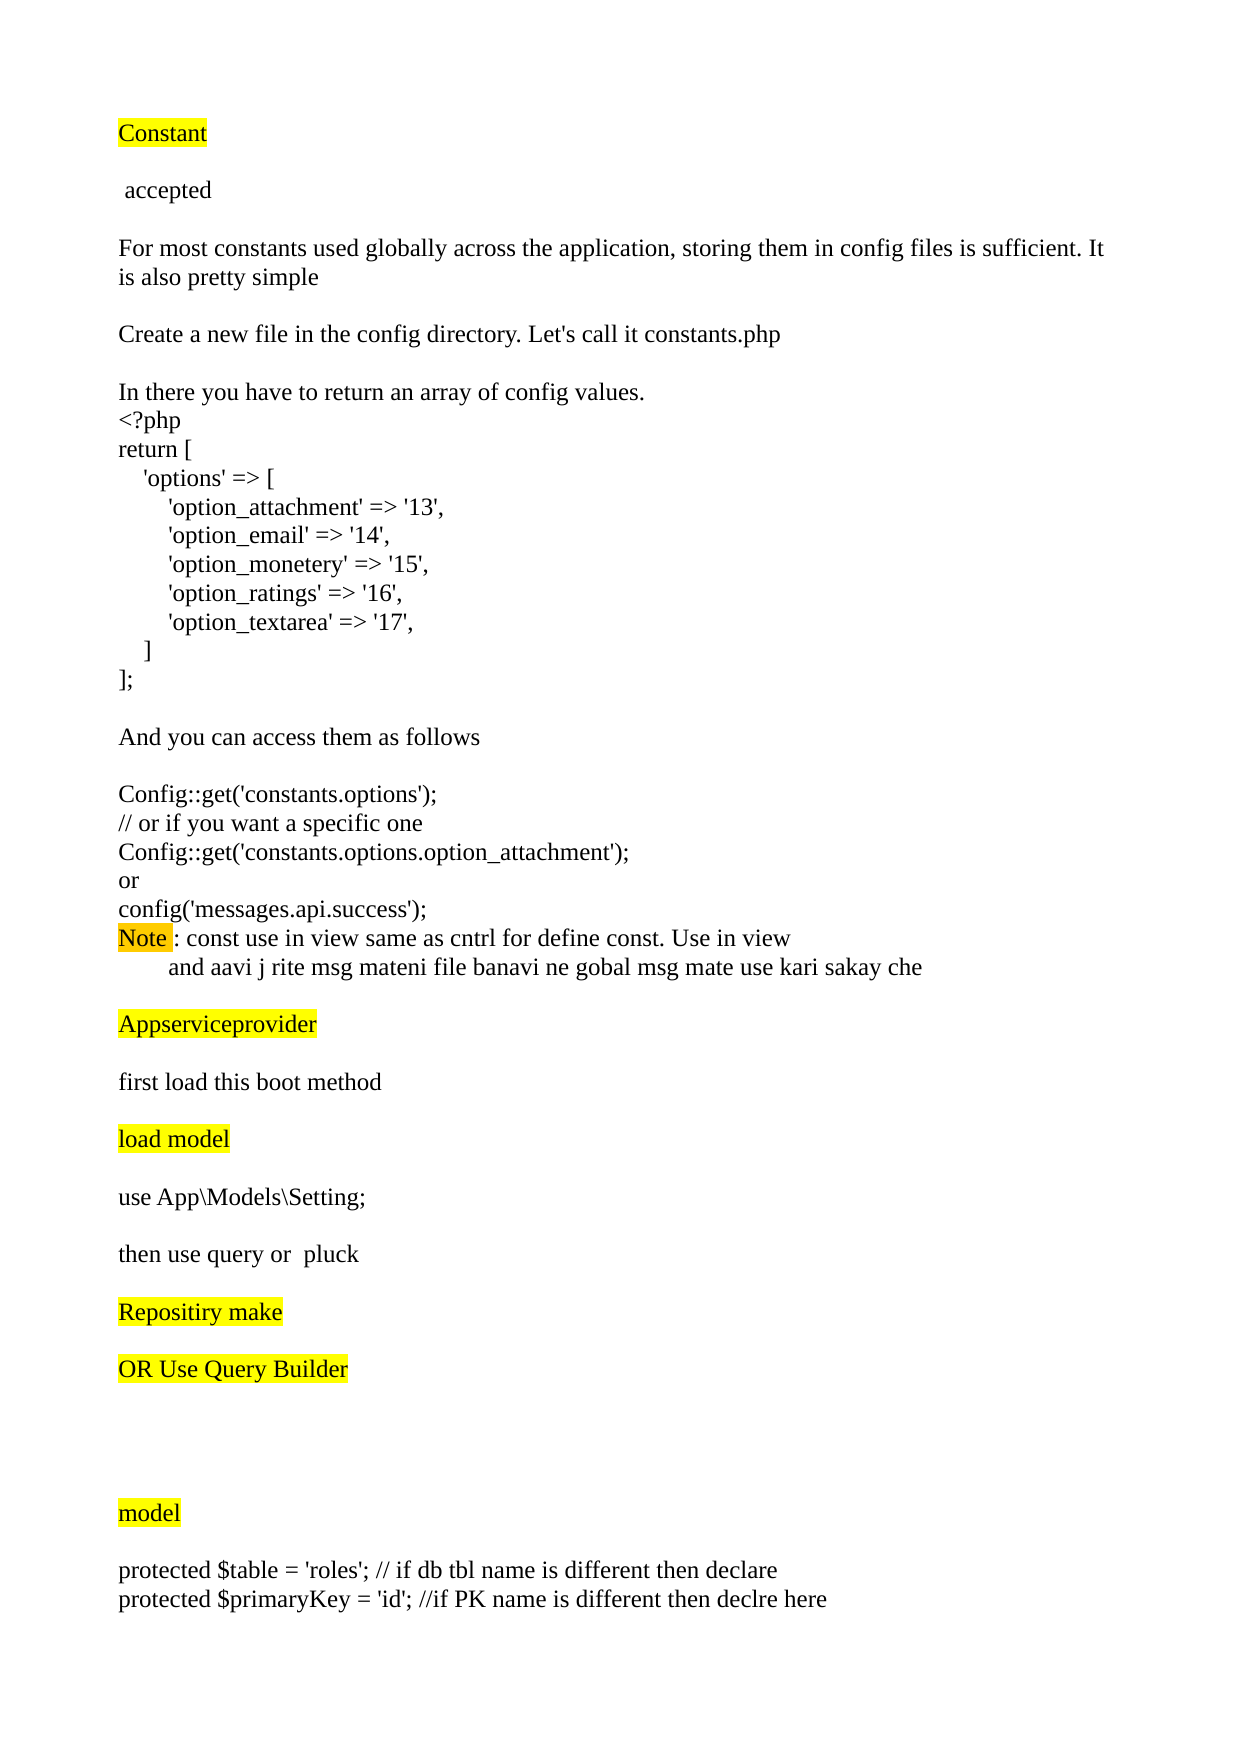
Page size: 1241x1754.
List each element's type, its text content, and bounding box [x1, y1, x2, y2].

text OR Use Query Builder [118, 1354, 1122, 1383]
text In there you have to return an array of config values. [118, 377, 1122, 406]
text 'option_attachment' => '13', [118, 492, 1122, 521]
text 'option_email' => '14', [118, 521, 1122, 549]
text first load this boot method [118, 1067, 1122, 1096]
text config('messages.api.success'); [118, 894, 1122, 923]
text ]; [118, 664, 1122, 693]
text Config::get('constants.options.option_attachment'); [118, 837, 1122, 866]
text // or if you want a specific one [118, 808, 1122, 837]
text 'option_textarea' => '17', [118, 607, 1122, 636]
text Create a new file in the config directory. Let's call it constants.php [118, 319, 1122, 348]
text protected $table = 'roles'; // if db tbl name is different then declare [118, 1556, 1122, 1584]
text 'option_monetery' => '15', [118, 549, 1122, 578]
text Appserviceprovider [118, 1009, 1122, 1038]
text or [118, 866, 1122, 894]
text return [ [118, 434, 1122, 463]
text then use query or pluck [118, 1239, 1122, 1268]
text protected $primaryKey = 'id'; //if PK name is different then declre here [118, 1584, 1122, 1613]
text accepted [118, 176, 1122, 204]
text use App\Models\Setting; [118, 1182, 1122, 1211]
text load model [118, 1124, 1122, 1153]
text ] [118, 636, 1122, 664]
text <?php [118, 406, 1122, 434]
text For most constants used globally across the application, storing them in config files is sufficient. It is also pretty simple [118, 233, 1122, 291]
text Constant [118, 118, 1122, 147]
text 'option_ratings' => '16', [118, 578, 1122, 607]
text Note : const use in view same as cntrl for define const. Use in view [118, 923, 1122, 952]
text 'options' => [ [118, 463, 1122, 492]
text and aavi j rite msg mateni file banavi ne gobal msg mate use kari sakay che [118, 952, 1122, 981]
text model [118, 1498, 1122, 1527]
text Config::get('constants.options'); [118, 779, 1122, 808]
text Repositiry make [118, 1297, 1122, 1326]
text And you can access them as follows [118, 722, 1122, 751]
